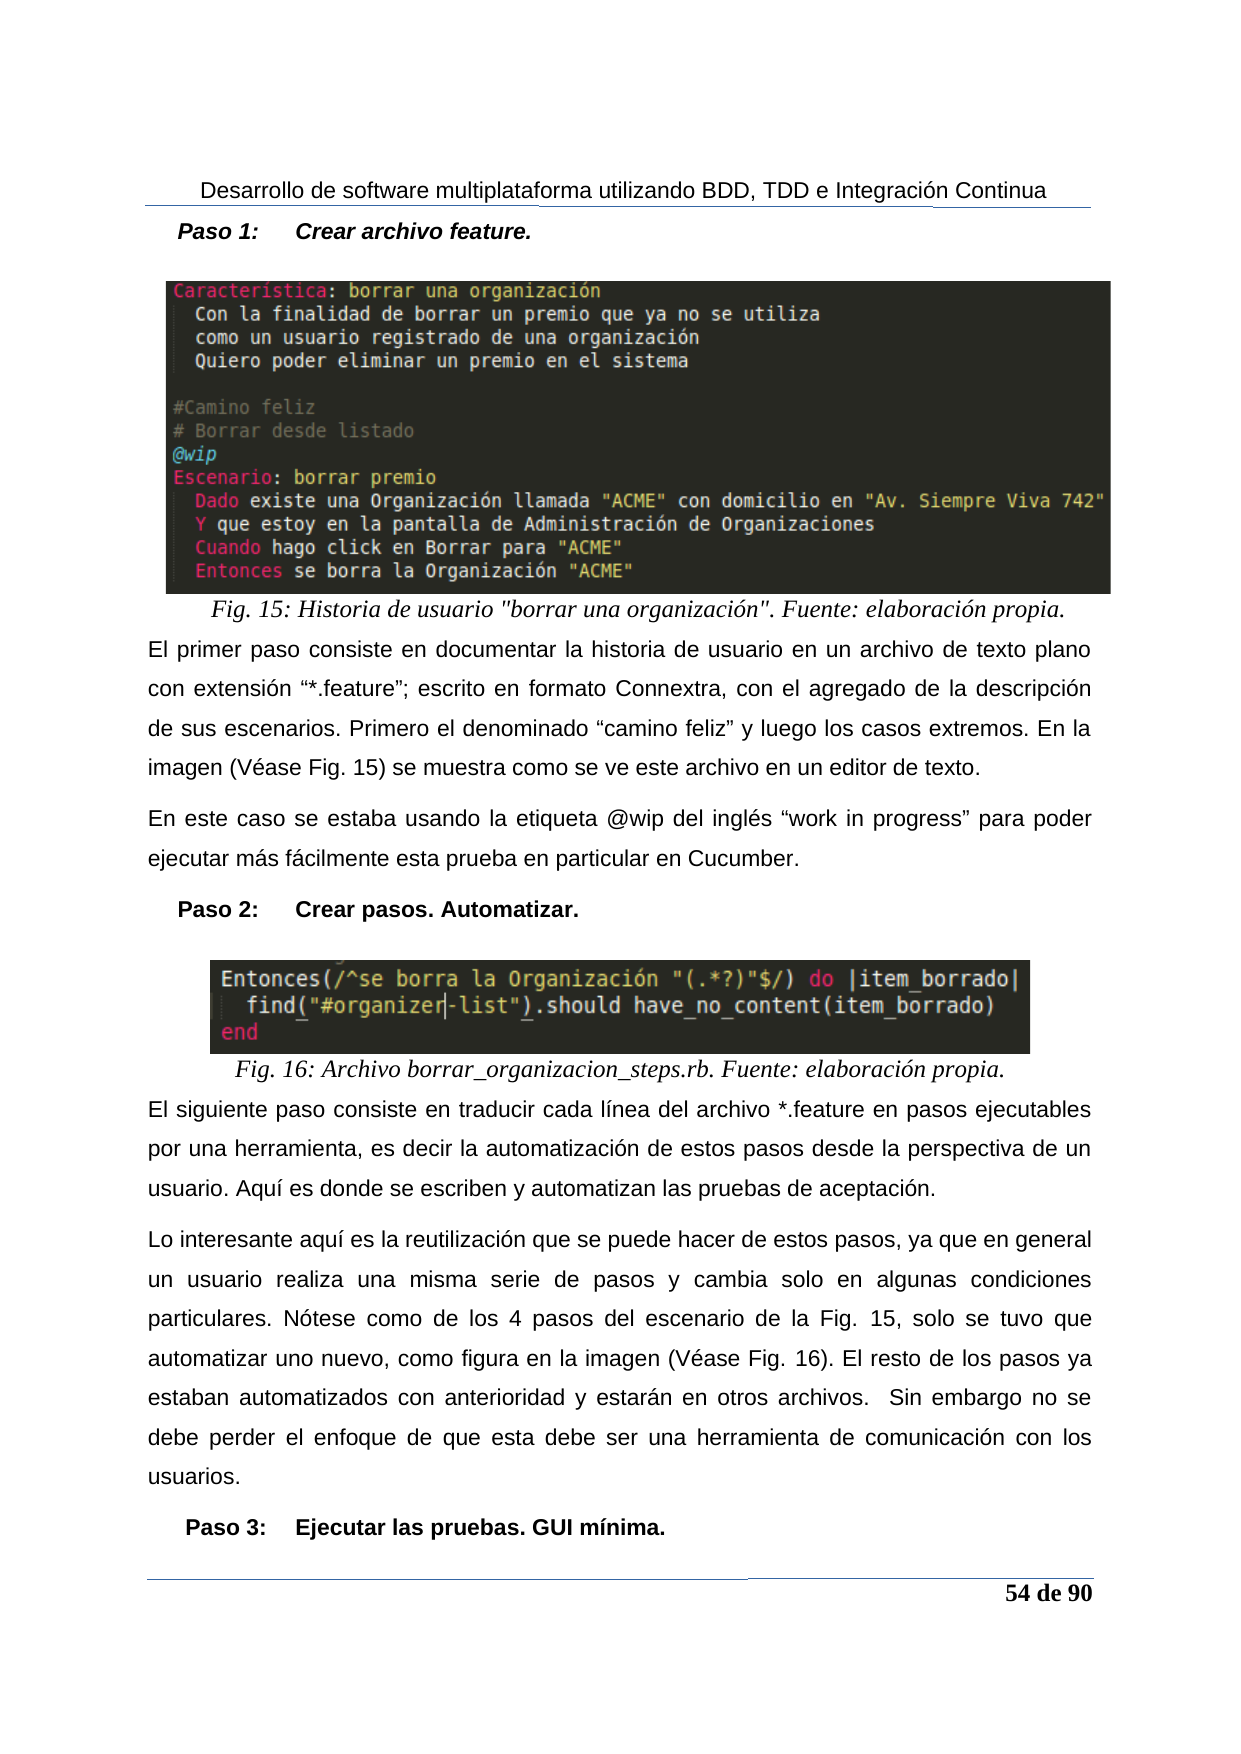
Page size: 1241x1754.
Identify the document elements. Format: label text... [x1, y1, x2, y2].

list [210, 948, 1030, 960]
list Fig. 16: Archivo borrar_organizacion_steps.rb. Fuente: elaboración propia. [210, 1054, 1030, 1083]
picture [165, 281, 1111, 594]
picture [210, 960, 1031, 1054]
list En este caso se estaba usando la etiqueta @wip del inglés “work in progress” para poder ejecutar más fácilmente esta prueba en particular en Cucumber. [148, 805, 1093, 871]
text Lo interesante aquí es la reutilización que se puede hacer de estos pasos, ya que en general un usuario realiza una misma serie de pasos y cambia solo en algunas condiciones particulares. Nótese como de los 4 pasos del escenario de la Fig. 15, solo se tuvo que automatizar uno nuevo, como figura en la imagen (Véase Fig. 16). El resto de los pasos ya estaban automatizados con anterioridad y estarán en otros archivos. Sin embargo no se debe perder el enfoque de que esta debe ser una herramienta de comunicación con los usuarios. [148, 1226, 1093, 1489]
list Crear pasos. Automatizar. [177, 896, 1093, 922]
list Crear archivo feature. [177, 218, 1093, 245]
text El siguiente paso consiste en traducir cada línea del archivo *.feature en pasos ejecutables por una herramienta, es decir la automatización de estos pasos desde la perspectiva de un usuario. Aquí es donde se escriben y automatizan las pruebas de aceptación. [148, 947, 1093, 1201]
list Ejecutar las pruebas. GUI mínima. [185, 1514, 1093, 1541]
list [166, 269, 1111, 281]
list Fig. 15: Historia de usuario "borrar una organización". Fuente: elaboración propia. [166, 594, 1111, 623]
list El primer paso consiste en documentar la historia de usuario en un archivo de texto plano con extensión “*.feature”; escrito en formato Connextra, con el agregado de la descripción de sus escenarios. Primero el denominado “camino feliz” y luego los casos extremos. En la imagen (Véase Fig. 15) se muestra como se ve este archivo en un editor de texto. [148, 269, 1093, 781]
